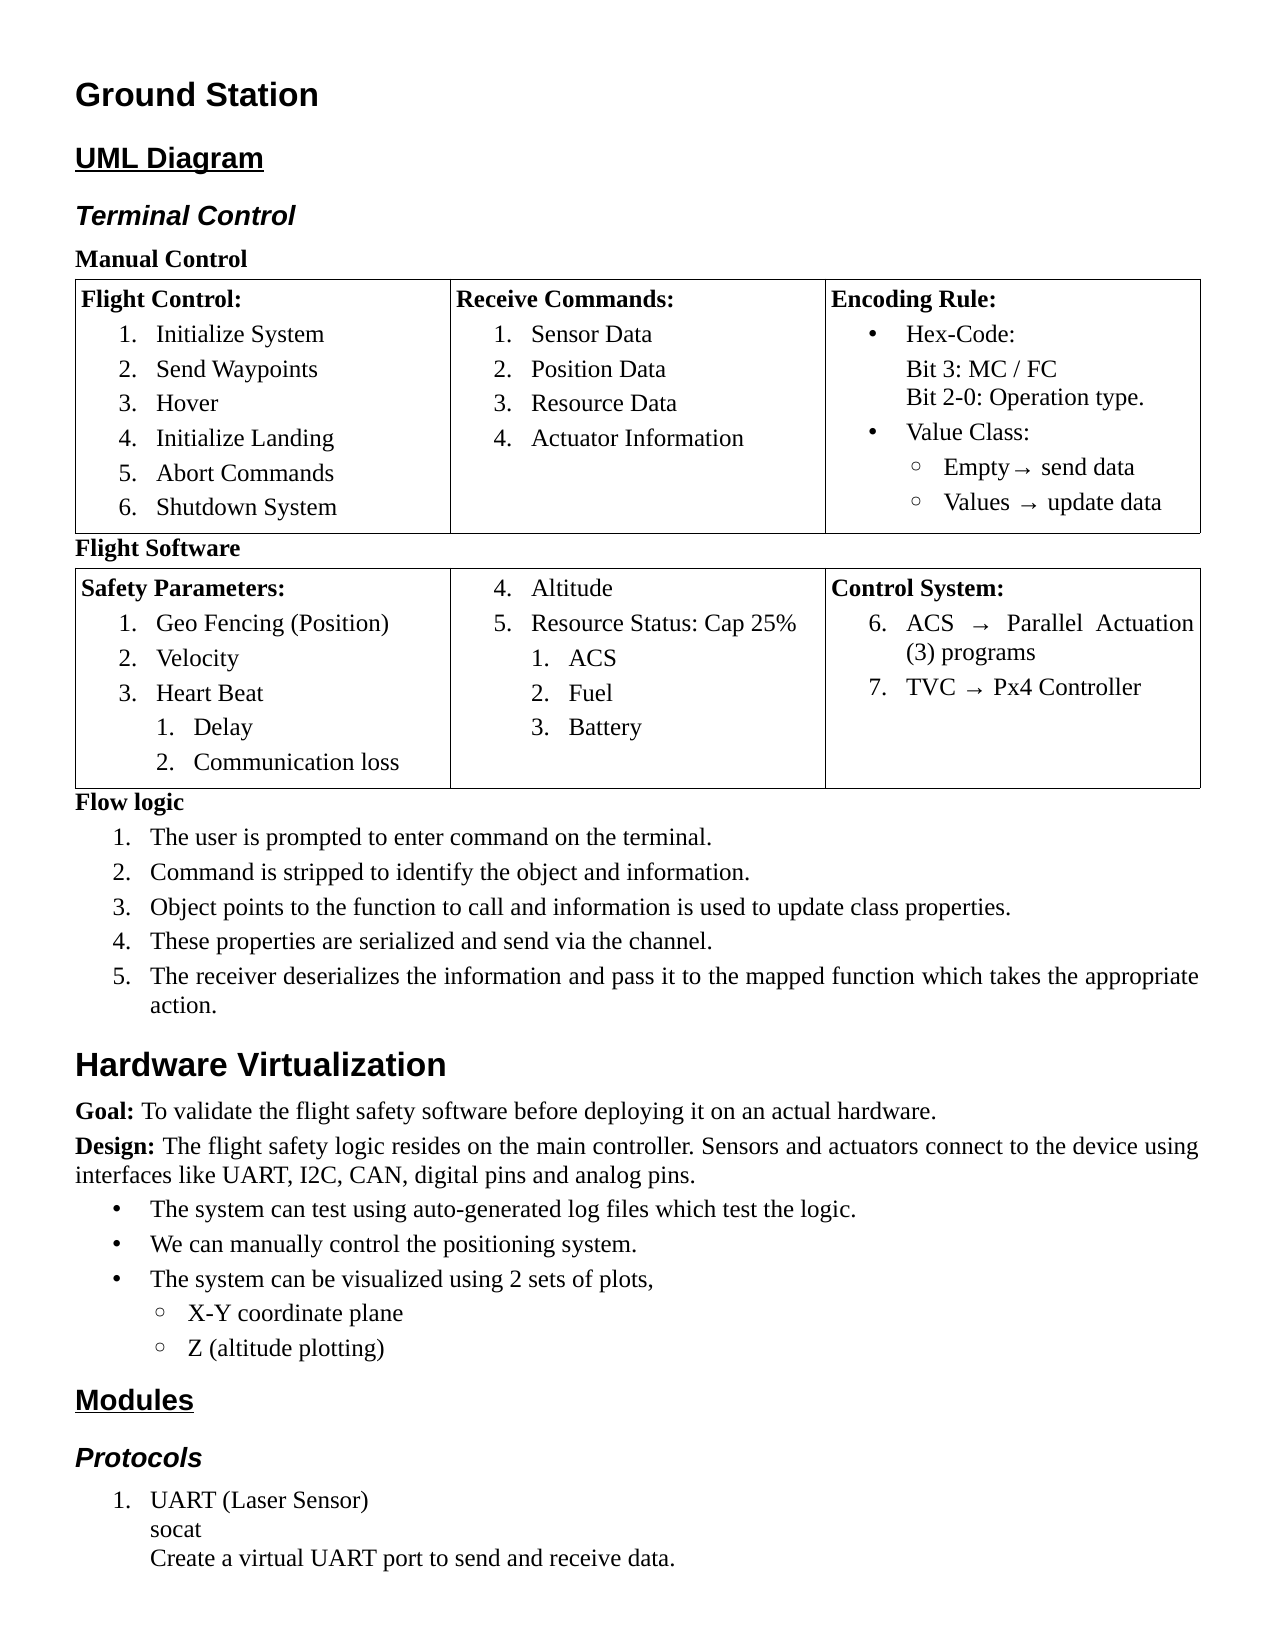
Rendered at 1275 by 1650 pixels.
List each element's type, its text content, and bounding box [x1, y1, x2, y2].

text Flight Software [75, 534, 1200, 562]
list Command is stripped to identify the object and information. [112, 857, 1200, 886]
subtitle Ground Station [75, 75, 1200, 114]
list X-Y coordinate plane [150, 1298, 1200, 1327]
list Object points to the function to call and information is used to update class properties. [112, 892, 1200, 920]
table_header Receive Commands: Sensor Data Position Data Resource Data Actuator Information [451, 280, 825, 533]
list The system can be visualized using 2 sets of plots, [112, 1264, 1200, 1293]
list The user is prompted to enter command on the terminal. [112, 822, 1200, 851]
list The system can test using auto-generated log files which test the logic. [112, 1194, 1200, 1223]
table_header Flight Control: Initialize System Send Waypoints Hover Initialize Landing Abort Commands Shutdown System [76, 280, 450, 533]
table_header Encoding Rule: Hex-Code: Bit 3: MC / FC Bit 2-0: Operation type. Value Class: Empty→ send data Values → update data [826, 280, 1200, 533]
list We can manually control the positioning system. [112, 1229, 1200, 1258]
subtitle UML Diagram [75, 141, 1200, 174]
list Z (altitude plotting) [150, 1333, 1200, 1362]
list UART (Laser Sensor) socat Create a virtual UART port to send and receive data. [112, 1486, 1200, 1572]
subtitle Terminal Control [75, 199, 1200, 231]
text Manual Control [75, 244, 1200, 273]
table_header Control System: ACS → Parallel Actuation (3) programs TVC → Px4 Controller [826, 569, 1200, 787]
subtitle Modules [75, 1382, 1200, 1416]
list These properties are serialized and send via the channel. [112, 926, 1200, 955]
text Flow logic [75, 789, 1200, 816]
table_header Altitude Resource Status: Cap 25% ACS Fuel Battery [451, 569, 825, 787]
text Design: The flight safety logic resides on the main controller. Sensors and actuators connect to the device using interfaces like UART, I2C, CAN, digital pins and analog pins. [75, 1131, 1200, 1188]
subtitle Protocols [75, 1441, 1200, 1473]
subtitle Hardware Virtualization [75, 1045, 1200, 1084]
text Goal: To validate the flight safety software before deploying it on an actual hardware. [75, 1096, 1200, 1125]
list The receiver deserializes the information and pass it to the mapped function which takes the appropriate action. [112, 961, 1200, 1018]
table_header Safety Parameters: Geo Fencing (Position) Velocity Heart Beat Delay Communication loss [76, 569, 450, 787]
